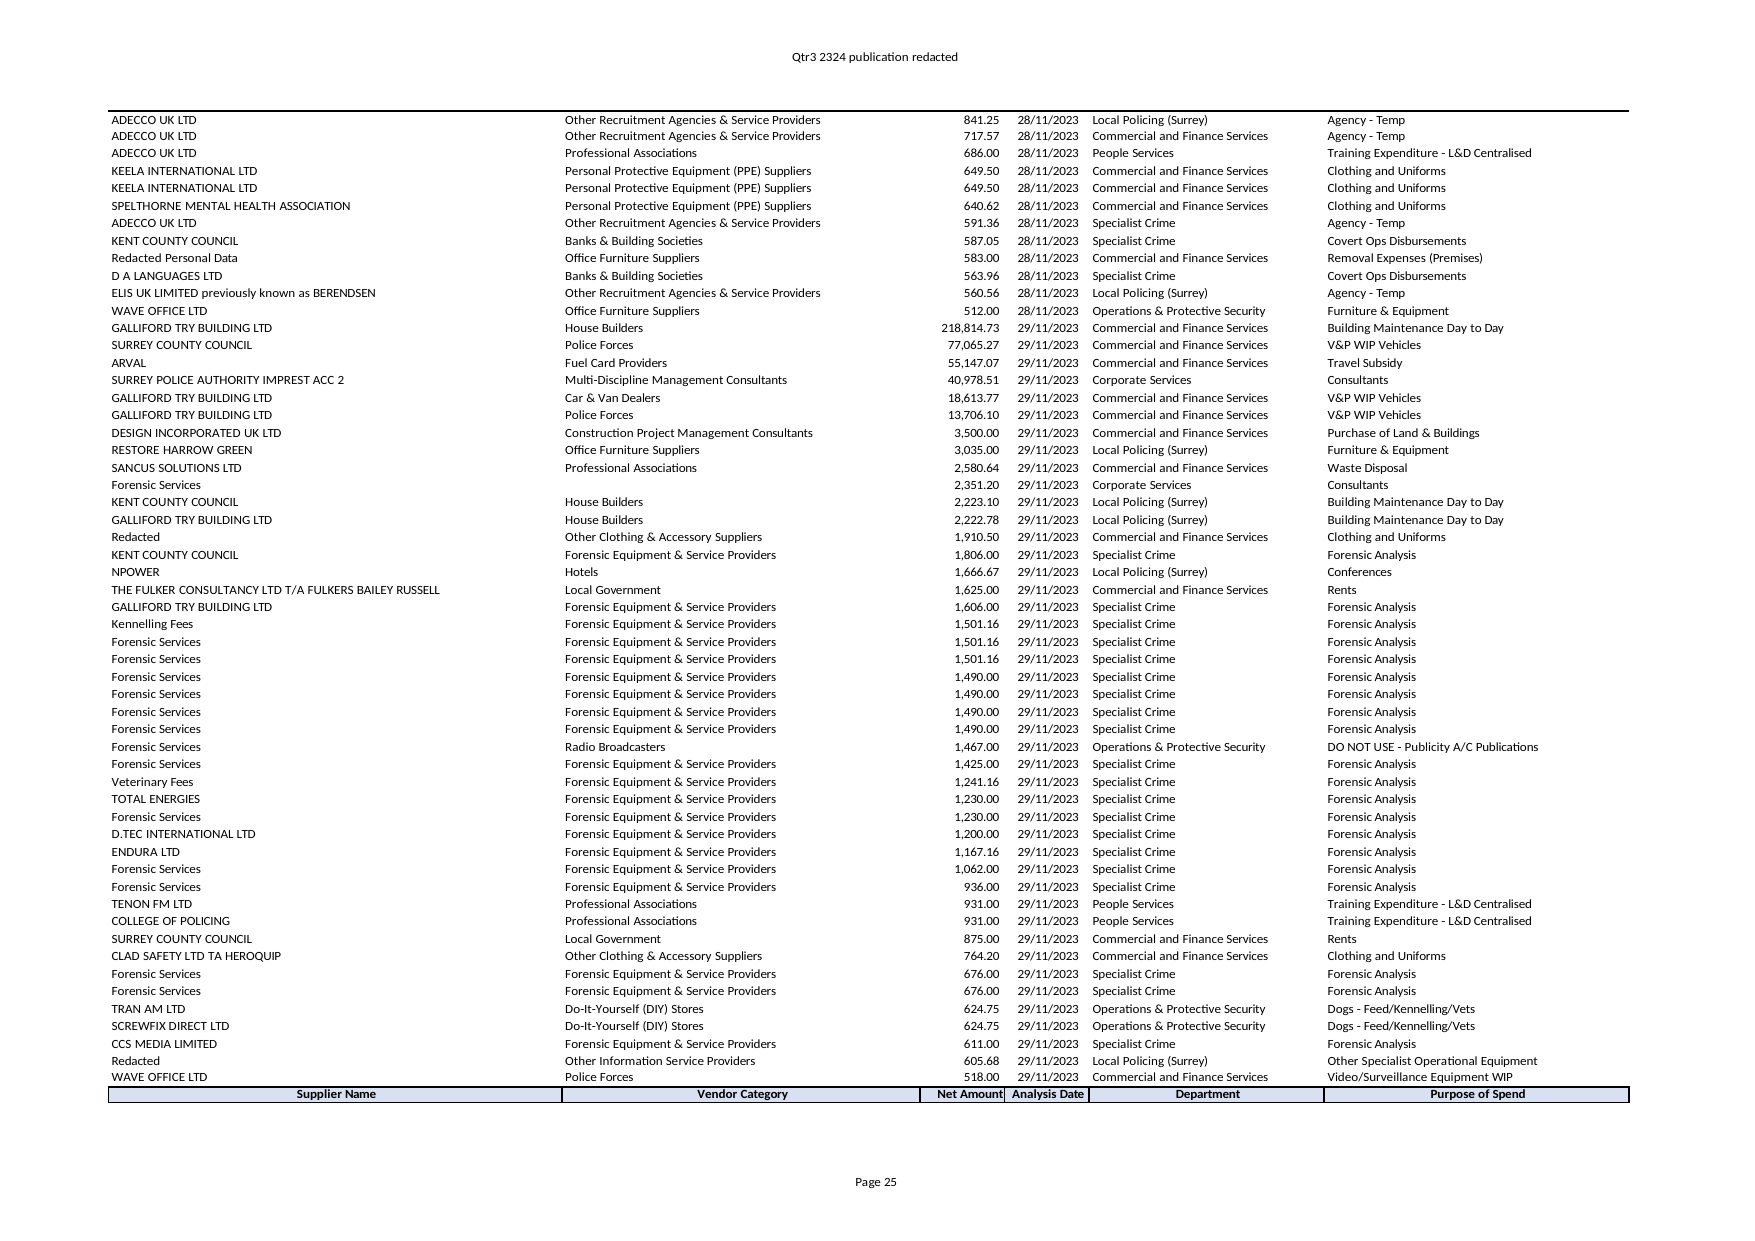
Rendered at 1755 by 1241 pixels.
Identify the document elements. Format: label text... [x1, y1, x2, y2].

table_cell Specialist Crime [1089, 774, 1324, 791]
table_cell KENT COUNTY COUNCIL [108, 495, 562, 512]
table_cell Commercial and Finance Services [1089, 390, 1324, 407]
table_cell 1,806.00 [920, 547, 1004, 564]
table_cell 931.00 [920, 896, 1004, 913]
table_cell 28/11/2023 [1004, 128, 1089, 146]
table_cell 29/11/2023 [1004, 984, 1089, 1001]
table_cell 218,814.73 [920, 320, 1004, 337]
table_cell 1,200.00 [920, 826, 1004, 844]
table_cell Office Furniture Suppliers [562, 303, 920, 320]
table_cell WAVE OFFICE LTD [108, 1071, 562, 1086]
table_cell 29/11/2023 [1004, 1001, 1089, 1018]
table_cell 29/11/2023 [1004, 931, 1089, 948]
table_cell NPOWER [108, 564, 562, 582]
table_cell Furniture & Equipment [1324, 442, 1629, 460]
table_cell 77,065.27 [920, 338, 1004, 355]
table_cell Commercial and Finance Services [1089, 181, 1324, 198]
table_cell 518.00 [920, 1071, 1004, 1086]
table_header Department [1090, 1088, 1323, 1102]
table_cell 29/11/2023 [1004, 460, 1089, 477]
table_cell Other Recruitment Agencies & Service Providers [562, 215, 920, 233]
table_cell SCREWFIX DIRECT LTD [108, 1018, 562, 1036]
table_cell Forensic Equipment & Service Providers [562, 547, 920, 564]
table_cell Forensic Analysis [1324, 669, 1629, 687]
table_cell Local Government [562, 582, 920, 599]
table_cell 18,613.77 [920, 390, 1004, 407]
table_cell Specialist Crime [1089, 721, 1324, 739]
table_cell GALLIFORD TRY BUILDING LTD [108, 407, 562, 425]
table_cell Do-It-Yourself (DIY) Stores [562, 1018, 920, 1036]
table_cell 649.50 [920, 163, 1004, 181]
table_cell D.TEC INTERNATIONAL LTD [108, 826, 562, 844]
table_cell Specialist Crime [1089, 791, 1324, 809]
table_cell 560.56 [920, 285, 1004, 303]
table_cell Forensic Analysis [1324, 791, 1629, 809]
table_cell Forensic Equipment & Service Providers [562, 1036, 920, 1053]
table_header Purpose of Spend [1325, 1088, 1628, 1102]
table_cell 29/11/2023 [1004, 599, 1089, 617]
table_cell Commercial and Finance Services [1089, 529, 1324, 547]
table_cell Training Expenditure - L&D Centralised [1324, 146, 1629, 163]
table_cell Forensic Equipment & Service Providers [562, 809, 920, 826]
table_cell 1,490.00 [920, 669, 1004, 687]
table_cell Local Policing (Surrey) [1089, 495, 1324, 512]
table_cell 1,666.67 [920, 564, 1004, 582]
table_cell Veterinary Fees [108, 774, 562, 791]
table_cell Professional Associations [562, 146, 920, 163]
table_cell 29/11/2023 [1004, 861, 1089, 879]
table_cell Forensic Analysis [1324, 861, 1629, 879]
table_cell 29/11/2023 [1004, 756, 1089, 774]
table_cell 29/11/2023 [1004, 809, 1089, 826]
table_header Net Amount [921, 1088, 1004, 1102]
table_cell 624.75 [920, 1018, 1004, 1036]
table_cell 640.62 [920, 198, 1004, 215]
table_cell 29/11/2023 [1004, 791, 1089, 809]
table_cell Other Information Service Providers [562, 1053, 920, 1071]
table_cell Forensic Equipment & Service Providers [562, 879, 920, 896]
table_cell Forensic Services [108, 861, 562, 879]
table_cell TENON FM LTD [108, 896, 562, 913]
table_cell 28/11/2023 [1004, 250, 1089, 268]
table_cell Local Policing (Surrey) [1089, 512, 1324, 529]
table_cell Specialist Crime [1089, 547, 1324, 564]
table_cell Specialist Crime [1089, 756, 1324, 774]
table_cell Forensic Equipment & Service Providers [562, 669, 920, 687]
table_cell Purchase of Land & Buildings [1324, 425, 1629, 442]
table_cell 1,230.00 [920, 809, 1004, 826]
table_cell Agency - Temp [1324, 112, 1629, 128]
table_header Vendor Category [563, 1088, 919, 1102]
table_cell Professional Associations [562, 914, 920, 931]
table_cell 29/11/2023 [1004, 966, 1089, 983]
table_cell Other Recruitment Agencies & Service Providers [562, 112, 920, 128]
table_cell Agency - Temp [1324, 128, 1629, 146]
table_cell 1,910.50 [920, 529, 1004, 547]
table_cell Specialist Crime [1089, 215, 1324, 233]
table_cell Construction Project Management Consultants [562, 425, 920, 442]
table_cell THE FULKER CONSULTANCY LTD T/A FULKERS BAILEY RUSSELL [108, 582, 562, 599]
table_cell Commercial and Finance Services [1089, 460, 1324, 477]
table_cell Forensic Analysis [1324, 617, 1629, 634]
table_cell Forensic Analysis [1324, 721, 1629, 739]
table_cell Professional Associations [562, 896, 920, 913]
table_cell ENDURA LTD [108, 844, 562, 861]
table_cell SURREY POLICE AUTHORITY IMPREST ACC 2 [108, 372, 562, 390]
table_cell V&P WIP Vehicles [1324, 390, 1629, 407]
table_cell 29/11/2023 [1004, 652, 1089, 669]
table_cell Commercial and Finance Services [1089, 582, 1324, 599]
table_cell Forensic Services [108, 669, 562, 687]
table_cell Forensic Analysis [1324, 774, 1629, 791]
table_cell 29/11/2023 [1004, 1053, 1089, 1071]
table_cell Covert Ops Disbursements [1324, 268, 1629, 285]
table_cell Local Policing (Surrey) [1089, 112, 1324, 128]
table_cell Forensic Analysis [1324, 704, 1629, 721]
table_cell ARVAL [108, 355, 562, 372]
table_cell Forensic Equipment & Service Providers [562, 634, 920, 652]
table_cell TOTAL ENERGIES [108, 791, 562, 809]
table_cell D A LANGUAGES LTD [108, 268, 562, 285]
table_cell Rents [1324, 931, 1629, 948]
table_cell COLLEGE OF POLICING [108, 914, 562, 931]
table_cell 686.00 [920, 146, 1004, 163]
table_cell Clothing and Uniforms [1324, 198, 1629, 215]
table_cell Conferences [1324, 564, 1629, 582]
table_cell Clothing and Uniforms [1324, 949, 1629, 966]
table_cell Personal Protective Equipment (PPE) Suppliers [562, 181, 920, 198]
table_cell Local Policing (Surrey) [1089, 442, 1324, 460]
table_cell RESTORE HARROW GREEN [108, 442, 562, 460]
table_cell 624.75 [920, 1001, 1004, 1018]
table_cell ADECCO UK LTD [108, 112, 562, 128]
table_cell Radio Broadcasters [562, 739, 920, 756]
table_header Supplier Name [109, 1088, 561, 1102]
table_cell 1,501.16 [920, 617, 1004, 634]
table_cell WAVE OFFICE LTD [108, 303, 562, 320]
table_cell Personal Protective Equipment (PPE) Suppliers [562, 198, 920, 215]
table_cell Dogs - Feed/Kennelling/Vets [1324, 1001, 1629, 1018]
table_cell 605.68 [920, 1053, 1004, 1071]
table_cell Specialist Crime [1089, 879, 1324, 896]
table_cell Other Specialist Operational Equipment [1324, 1053, 1629, 1071]
table_cell Clothing and Uniforms [1324, 163, 1629, 181]
table_cell Operations & Protective Security [1089, 1018, 1324, 1036]
table_cell 676.00 [920, 966, 1004, 983]
table_cell 29/11/2023 [1004, 1018, 1089, 1036]
table_cell 29/11/2023 [1004, 1071, 1089, 1086]
table_cell 29/11/2023 [1004, 442, 1089, 460]
table_cell Commercial and Finance Services [1089, 338, 1324, 355]
table_cell Forensic Services [108, 984, 562, 1001]
table_cell 29/11/2023 [1004, 547, 1089, 564]
table_cell Specialist Crime [1089, 268, 1324, 285]
table_cell House Builders [562, 320, 920, 337]
table_cell 1,625.00 [920, 582, 1004, 599]
table_cell Commercial and Finance Services [1089, 250, 1324, 268]
table_cell Specialist Crime [1089, 861, 1324, 879]
table_cell Consultants [1324, 372, 1629, 390]
table_cell Office Furniture Suppliers [562, 250, 920, 268]
table_cell Travel Subsidy [1324, 355, 1629, 372]
table_cell V&P WIP Vehicles [1324, 407, 1629, 425]
table_cell 29/11/2023 [1004, 879, 1089, 896]
table_cell Specialist Crime [1089, 233, 1324, 250]
table_cell Commercial and Finance Services [1089, 198, 1324, 215]
table_cell 29/11/2023 [1004, 390, 1089, 407]
table_cell 28/11/2023 [1004, 285, 1089, 303]
table_cell Forensic Analysis [1324, 844, 1629, 861]
table_cell Forensic Equipment & Service Providers [562, 774, 920, 791]
table_cell 591.36 [920, 215, 1004, 233]
table_cell Forensic Equipment & Service Providers [562, 861, 920, 879]
table_cell V&P WIP Vehicles [1324, 338, 1629, 355]
table_cell SPELTHORNE MENTAL HEALTH ASSOCIATION [108, 198, 562, 215]
table_cell 40,978.51 [920, 372, 1004, 390]
table_cell 29/11/2023 [1004, 495, 1089, 512]
table_cell 2,222.78 [920, 512, 1004, 529]
table_cell 13,706.10 [920, 407, 1004, 425]
table_cell 583.00 [920, 250, 1004, 268]
table_cell Forensic Analysis [1324, 599, 1629, 617]
table_cell Forensic Equipment & Service Providers [562, 652, 920, 669]
table_cell KEELA INTERNATIONAL LTD [108, 163, 562, 181]
table_cell House Builders [562, 512, 920, 529]
table_cell Furniture & Equipment [1324, 303, 1629, 320]
table_cell Kennelling Fees [108, 617, 562, 634]
table_cell Rents [1324, 582, 1629, 599]
table_cell Forensic Equipment & Service Providers [562, 966, 920, 983]
table_cell Forensic Services [108, 652, 562, 669]
table_cell 2,223.10 [920, 495, 1004, 512]
table_cell Forensic Analysis [1324, 756, 1629, 774]
table_cell 28/11/2023 [1004, 181, 1089, 198]
table_cell Forensic Services [108, 721, 562, 739]
table_cell 649.50 [920, 181, 1004, 198]
table_cell Other Clothing & Accessory Suppliers [562, 529, 920, 547]
table_cell Local Government [562, 931, 920, 948]
table_cell Specialist Crime [1089, 984, 1324, 1001]
table_cell Specialist Crime [1089, 652, 1324, 669]
table_cell 29/11/2023 [1004, 721, 1089, 739]
table_cell 29/11/2023 [1004, 477, 1089, 494]
table_cell Commercial and Finance Services [1089, 163, 1324, 181]
table_cell Forensic Services [108, 634, 562, 652]
table_cell DESIGN INCORPORATED UK LTD [108, 425, 562, 442]
table_cell House Builders [562, 495, 920, 512]
table_cell Building Maintenance Day to Day [1324, 320, 1629, 337]
table_cell 764.20 [920, 949, 1004, 966]
table_cell Forensic Equipment & Service Providers [562, 599, 920, 617]
table_cell 29/11/2023 [1004, 372, 1089, 390]
table_cell ADECCO UK LTD [108, 128, 562, 146]
table_cell 717.57 [920, 128, 1004, 146]
table_cell 29/11/2023 [1004, 407, 1089, 425]
table_cell Forensic Services [108, 739, 562, 756]
table_cell Fuel Card Providers [562, 355, 920, 372]
table_cell Corporate Services [1089, 372, 1324, 390]
table_cell Consultants [1324, 477, 1629, 494]
table_cell 676.00 [920, 984, 1004, 1001]
table_cell 29/11/2023 [1004, 704, 1089, 721]
table_cell 512.00 [920, 303, 1004, 320]
table_cell Commercial and Finance Services [1089, 355, 1324, 372]
table_cell Banks & Building Societies [562, 233, 920, 250]
table_cell 29/11/2023 [1004, 634, 1089, 652]
table_cell Specialist Crime [1089, 617, 1324, 634]
table_cell Specialist Crime [1089, 634, 1324, 652]
table_cell 29/11/2023 [1004, 739, 1089, 756]
table_cell GALLIFORD TRY BUILDING LTD [108, 390, 562, 407]
table_cell Forensic Services [108, 477, 562, 494]
table_cell 29/11/2023 [1004, 320, 1089, 337]
table_cell Forensic Analysis [1324, 879, 1629, 896]
table_cell Waste Disposal [1324, 460, 1629, 477]
table_cell Specialist Crime [1089, 826, 1324, 844]
table_cell Specialist Crime [1089, 669, 1324, 687]
table_cell Commercial and Finance Services [1089, 407, 1324, 425]
table_cell Forensic Equipment & Service Providers [562, 687, 920, 704]
table_cell 29/11/2023 [1004, 896, 1089, 913]
table_cell 28/11/2023 [1004, 215, 1089, 233]
table_cell Commercial and Finance Services [1089, 931, 1324, 948]
table_cell Forensic Equipment & Service Providers [562, 826, 920, 844]
table_cell Video/Surveillance Equipment WIP [1324, 1071, 1629, 1086]
table_cell 29/11/2023 [1004, 355, 1089, 372]
table_cell ADECCO UK LTD [108, 146, 562, 163]
table_cell Hotels [562, 564, 920, 582]
table_cell Commercial and Finance Services [1089, 320, 1324, 337]
table_cell 28/11/2023 [1004, 233, 1089, 250]
table_cell KENT COUNTY COUNCIL [108, 233, 562, 250]
table_cell Forensic Analysis [1324, 652, 1629, 669]
table_cell Police Forces [562, 407, 920, 425]
table_cell 1,062.00 [920, 861, 1004, 879]
table_cell Forensic Equipment & Service Providers [562, 704, 920, 721]
table_cell 28/11/2023 [1004, 163, 1089, 181]
table_header Analysis Date [1005, 1088, 1088, 1102]
table_cell 1,241.16 [920, 774, 1004, 791]
table_cell Banks & Building Societies [562, 268, 920, 285]
table_cell Police Forces [562, 1071, 920, 1086]
table_cell Redacted [108, 529, 562, 547]
table_cell 611.00 [920, 1036, 1004, 1053]
table_cell 1,490.00 [920, 704, 1004, 721]
table_cell Forensic Analysis [1324, 1036, 1629, 1053]
table_cell SURREY COUNTY COUNCIL [108, 338, 562, 355]
table_cell DO NOT USE - Publicity A/C Publications [1324, 739, 1629, 756]
table_cell Forensic Equipment & Service Providers [562, 617, 920, 634]
table_cell Forensic Analysis [1324, 809, 1629, 826]
table_cell 931.00 [920, 914, 1004, 931]
table_cell Specialist Crime [1089, 844, 1324, 861]
table_cell Specialist Crime [1089, 599, 1324, 617]
table_cell SANCUS SOLUTIONS LTD [108, 460, 562, 477]
table_cell Forensic Services [108, 966, 562, 983]
table_cell KENT COUNTY COUNCIL [108, 547, 562, 564]
table_cell Specialist Crime [1089, 704, 1324, 721]
table_cell 936.00 [920, 879, 1004, 896]
table_cell 3,035.00 [920, 442, 1004, 460]
table_cell 29/11/2023 [1004, 914, 1089, 931]
table_cell Commercial and Finance Services [1089, 1071, 1324, 1086]
table_cell Local Policing (Surrey) [1089, 1053, 1324, 1071]
table_cell 29/11/2023 [1004, 617, 1089, 634]
table_cell Agency - Temp [1324, 215, 1629, 233]
table_cell Specialist Crime [1089, 687, 1324, 704]
table_cell Forensic Services [108, 809, 562, 826]
table_cell Specialist Crime [1089, 809, 1324, 826]
table_cell TRAN AM LTD [108, 1001, 562, 1018]
table_cell People Services [1089, 896, 1324, 913]
table_cell Operations & Protective Security [1089, 303, 1324, 320]
table_cell Forensic Analysis [1324, 634, 1629, 652]
table_cell Police Forces [562, 338, 920, 355]
table_cell 1,425.00 [920, 756, 1004, 774]
table_cell CLAD SAFETY LTD TA HEROQUIP [108, 949, 562, 966]
table_cell 29/11/2023 [1004, 582, 1089, 599]
table_cell 841.25 [920, 112, 1004, 128]
table_cell Agency - Temp [1324, 285, 1629, 303]
table_cell People Services [1089, 146, 1324, 163]
table_cell Training Expenditure - L&D Centralised [1324, 914, 1629, 931]
table_cell 28/11/2023 [1004, 303, 1089, 320]
table_cell Car & Van Dealers [562, 390, 920, 407]
table_cell Covert Ops Disbursements [1324, 233, 1629, 250]
table_cell Local Policing (Surrey) [1089, 285, 1324, 303]
table_cell Forensic Equipment & Service Providers [562, 984, 920, 1001]
table_cell Forensic Equipment & Service Providers [562, 791, 920, 809]
table_cell 28/11/2023 [1004, 146, 1089, 163]
table_cell 1,467.00 [920, 739, 1004, 756]
table_cell ADECCO UK LTD [108, 215, 562, 233]
table_cell Other Recruitment Agencies & Service Providers [562, 128, 920, 146]
table_cell Office Furniture Suppliers [562, 442, 920, 460]
table_cell Forensic Analysis [1324, 687, 1629, 704]
table_cell Do-It-Yourself (DIY) Stores [562, 1001, 920, 1018]
table_cell Forensic Analysis [1324, 826, 1629, 844]
table_cell Operations & Protective Security [1089, 739, 1324, 756]
table_cell Forensic Services [108, 704, 562, 721]
table_cell Other Recruitment Agencies & Service Providers [562, 285, 920, 303]
table_cell Training Expenditure - L&D Centralised [1324, 896, 1629, 913]
table_cell 1,501.16 [920, 652, 1004, 669]
table_cell 29/11/2023 [1004, 844, 1089, 861]
table_cell 29/11/2023 [1004, 529, 1089, 547]
table_cell 29/11/2023 [1004, 669, 1089, 687]
table_cell 28/11/2023 [1004, 198, 1089, 215]
table_cell Other Clothing & Accessory Suppliers [562, 949, 920, 966]
table_cell Corporate Services [1089, 477, 1324, 494]
table_cell People Services [1089, 914, 1324, 931]
table_cell Multi-Discipline Management Consultants [562, 372, 920, 390]
table_cell 587.05 [920, 233, 1004, 250]
table_cell Forensic Analysis [1324, 547, 1629, 564]
table_cell 29/11/2023 [1004, 774, 1089, 791]
table_cell Forensic Services [108, 756, 562, 774]
table_cell 2,351.20 [920, 477, 1004, 494]
table_cell 29/11/2023 [1004, 687, 1089, 704]
table_cell ELIS UK LIMITED previously known as BERENDSEN [108, 285, 562, 303]
table_cell Building Maintenance Day to Day [1324, 495, 1629, 512]
table_cell Forensic Equipment & Service Providers [562, 721, 920, 739]
table_cell Clothing and Uniforms [1324, 529, 1629, 547]
table_cell Personal Protective Equipment (PPE) Suppliers [562, 163, 920, 181]
table_cell CCS MEDIA LIMITED [108, 1036, 562, 1053]
table_cell 55,147.07 [920, 355, 1004, 372]
table_cell 2,580.64 [920, 460, 1004, 477]
table_cell Forensic Services [108, 879, 562, 896]
table_cell Building Maintenance Day to Day [1324, 512, 1629, 529]
table_cell Forensic Analysis [1324, 966, 1629, 983]
table_cell 3,500.00 [920, 425, 1004, 442]
table_cell 29/11/2023 [1004, 949, 1089, 966]
table_cell GALLIFORD TRY BUILDING LTD [108, 599, 562, 617]
table_cell Forensic Services [108, 687, 562, 704]
table_cell 29/11/2023 [1004, 338, 1089, 355]
table_cell Commercial and Finance Services [1089, 425, 1324, 442]
table_cell 29/11/2023 [1004, 1036, 1089, 1053]
table_cell 1,490.00 [920, 721, 1004, 739]
table_cell 28/11/2023 [1004, 112, 1089, 128]
table_cell Removal Expenses (Premises) [1324, 250, 1629, 268]
table_cell Redacted [108, 1053, 562, 1071]
table_cell 875.00 [920, 931, 1004, 948]
table_cell 29/11/2023 [1004, 564, 1089, 582]
table_cell Operations & Protective Security [1089, 1001, 1324, 1018]
table_cell Commercial and Finance Services [1089, 128, 1324, 146]
table_cell 563.96 [920, 268, 1004, 285]
table_cell 29/11/2023 [1004, 512, 1089, 529]
table_cell Redacted Personal Data [108, 250, 562, 268]
table_cell [562, 477, 920, 494]
table_cell GALLIFORD TRY BUILDING LTD [108, 320, 562, 337]
table_cell 1,501.16 [920, 634, 1004, 652]
table_cell Dogs - Feed/Kennelling/Vets [1324, 1018, 1629, 1036]
table_cell 28/11/2023 [1004, 268, 1089, 285]
table_cell KEELA INTERNATIONAL LTD [108, 181, 562, 198]
table_cell 1,490.00 [920, 687, 1004, 704]
table_cell Commercial and Finance Services [1089, 949, 1324, 966]
table_cell 1,606.00 [920, 599, 1004, 617]
table_cell 29/11/2023 [1004, 425, 1089, 442]
table_cell Specialist Crime [1089, 966, 1324, 983]
table_cell Forensic Equipment & Service Providers [562, 844, 920, 861]
table_cell Clothing and Uniforms [1324, 181, 1629, 198]
table_cell Forensic Analysis [1324, 984, 1629, 1001]
table_cell Forensic Equipment & Service Providers [562, 756, 920, 774]
table_cell Local Policing (Surrey) [1089, 564, 1324, 582]
table_cell 29/11/2023 [1004, 826, 1089, 844]
table_cell SURREY COUNTY COUNCIL [108, 931, 562, 948]
table_cell 1,167.16 [920, 844, 1004, 861]
table_cell Specialist Crime [1089, 1036, 1324, 1053]
table_cell Professional Associations [562, 460, 920, 477]
table_cell 1,230.00 [920, 791, 1004, 809]
table_cell GALLIFORD TRY BUILDING LTD [108, 512, 562, 529]
